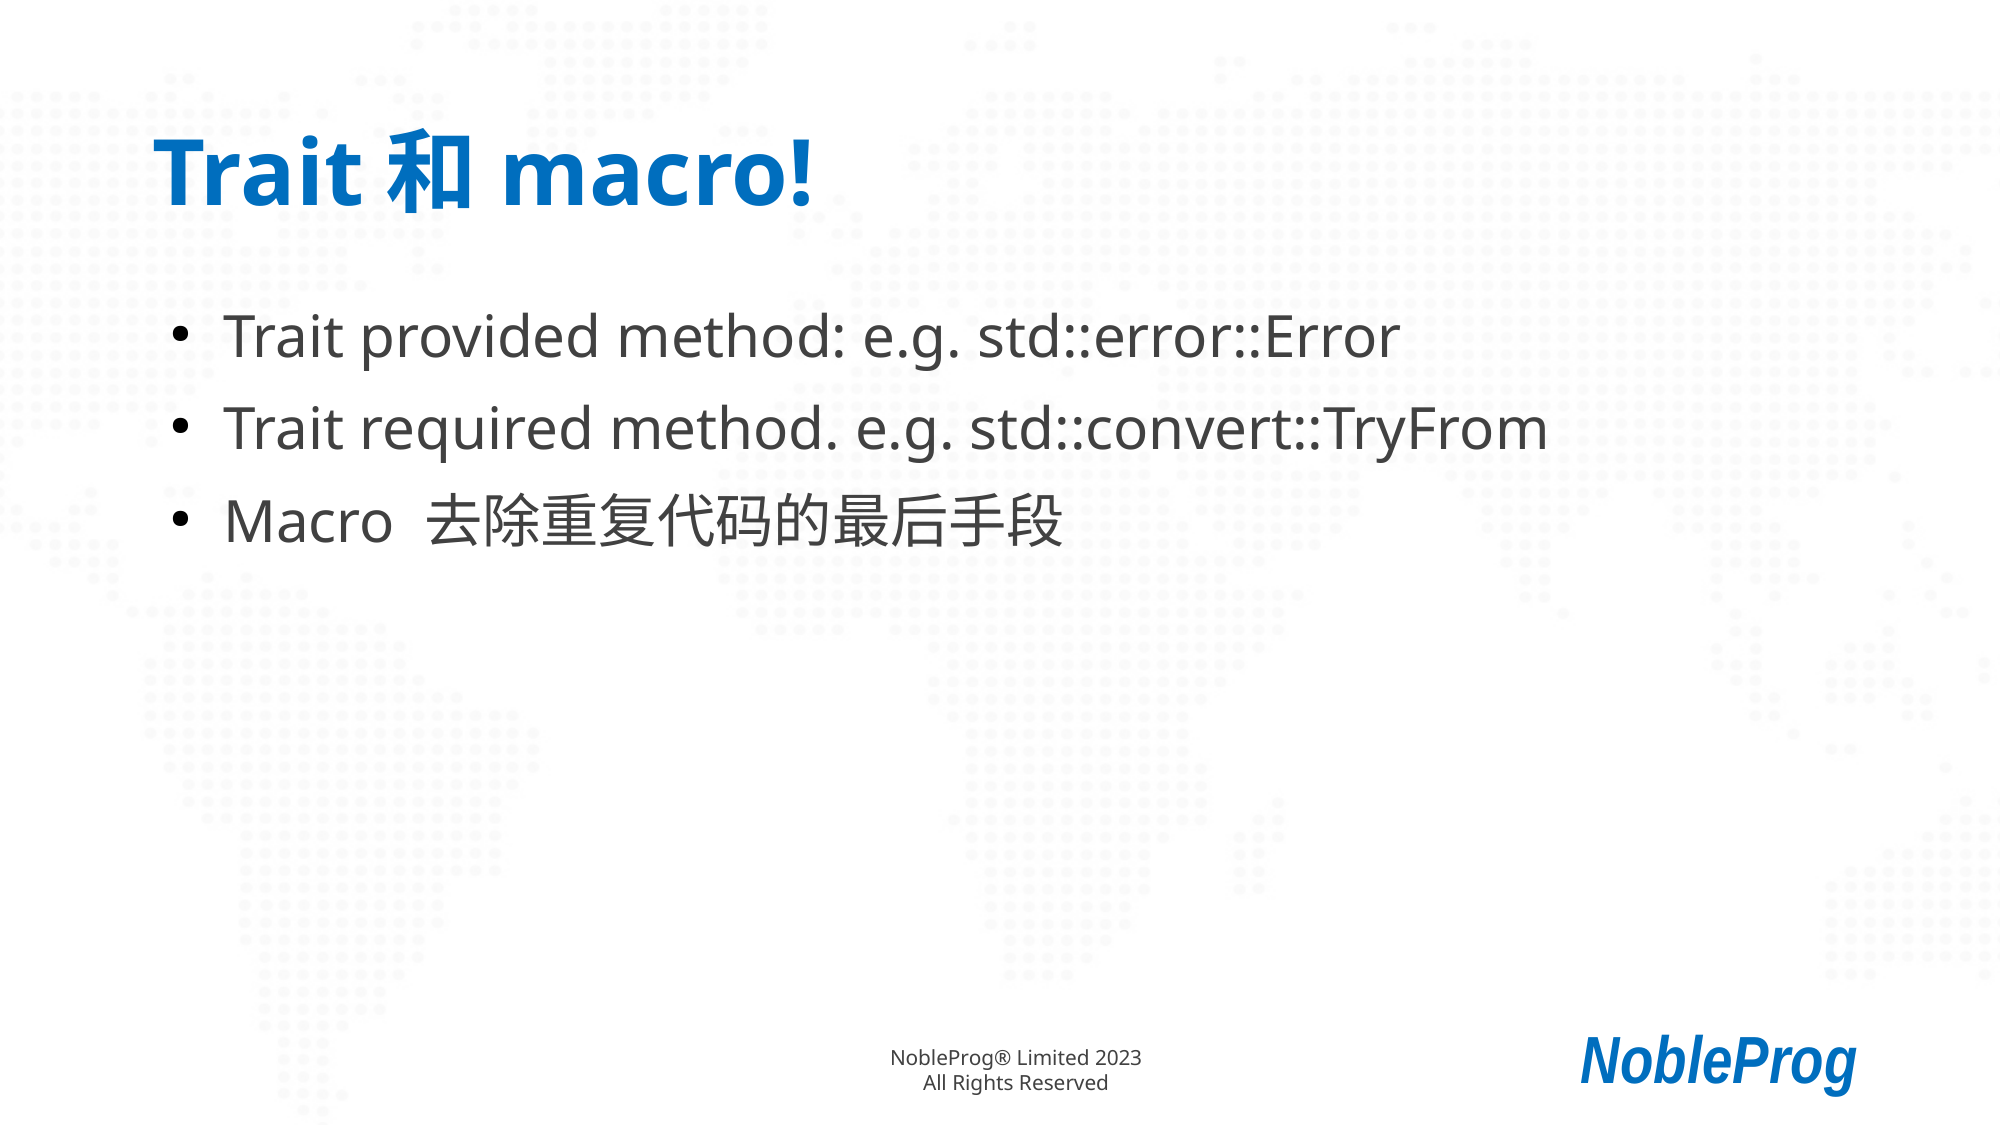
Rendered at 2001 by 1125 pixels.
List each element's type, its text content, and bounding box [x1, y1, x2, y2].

list Trait provided method: e.g. std::error::Error Trait required method. e.g. std::convert::TryFrom Macro 去除重复代码的最后手段 [137, 299, 1863, 1014]
title Trait和macro! [137, 59, 1863, 278]
